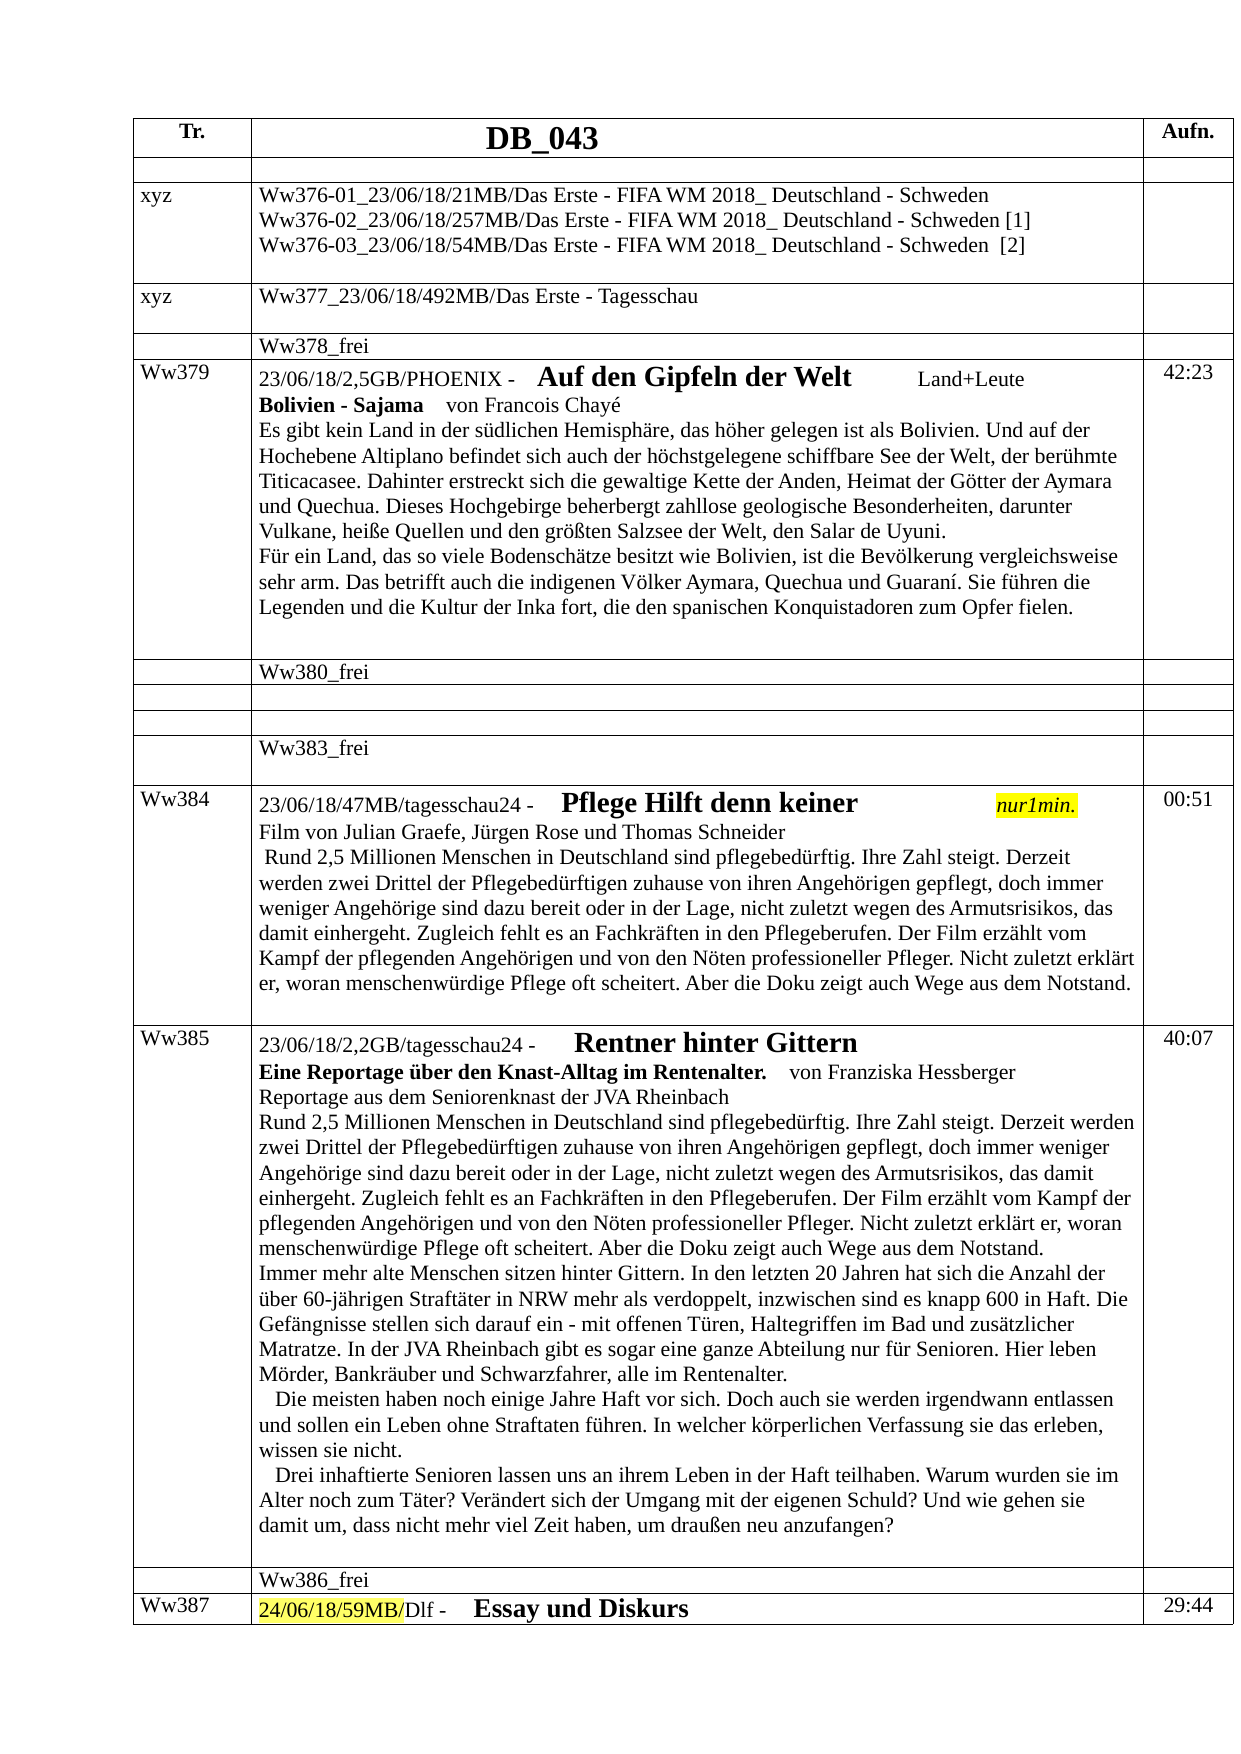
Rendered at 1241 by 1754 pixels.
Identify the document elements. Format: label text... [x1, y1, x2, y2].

table_cell xyz [134, 284, 251, 333]
table_cell [1144, 183, 1233, 283]
table_cell [1144, 284, 1233, 333]
table_cell 00:51 [1144, 786, 1233, 1025]
table_cell Ww378_frei [252, 334, 1143, 359]
table_cell [252, 711, 1143, 735]
table_cell [134, 685, 251, 709]
table_cell [1144, 711, 1233, 735]
table_cell 23/06/18/47MB/tagesschau24 - Pflege Hilft denn keiner nur1min. Film von Julian Graefe, Jürgen Rose und Thomas Schneider Rund 2,5 Millionen Menschen in Deutschland sind pflegebedürftig. Ihre Zahl steigt. Derzeit werden zwei Drittel der Pflegebedürftigen zuhause von ihren Angehörigen gepflegt, doch immer weniger Angehörige sind dazu bereit oder in der Lage, nicht zuletzt wegen des Armutsrisikos, das damit einhergeht. Zugleich fehlt es an Fachkräften in den Pflegeberufen. Der Film erzählt vom Kampf der pflegenden Angehörigen und von den Nöten professioneller Pfleger. Nicht zuletzt erklärt er, woran menschenwürdige Pflege oft scheitert. Aber die Doku zeigt auch Wege aus dem Notstand. [252, 786, 1143, 1025]
table_cell 23/06/18/2,5GB/PHOENIX - Auf den Gipfeln der Welt Land+Leute Bolivien - Sajama von Francois Chayé Es gibt kein Land in der südlichen Hemisphäre, das höher gelegen ist als Bolivien. Und auf der Hochebene Altiplano befindet sich auch der höchstgelegene schiffbare See der Welt, der berühmte Titicacasee. Dahinter erstreckt sich die gewaltige Kette der Anden, Heimat der Götter der Aymara und Quechua. Dieses Hochgebirge beherbergt zahllose geologische Besonderheiten, darunter Vulkane, heiße Quellen und den größten Salzsee der Welt, den Salar de Uyuni. Für ein Land, das so viele Bodenschätze besitzt wie Bolivien, ist die Bevölkerung vergleichsweise sehr arm. Das betrifft auch die indigenen Völker Aymara, Quechua und Guaraní. Sie führen die Legenden und die Kultur der Inka fort, die den spanischen Konquistadoren zum Opfer fielen. [252, 360, 1143, 659]
table_cell [1144, 158, 1233, 182]
table_cell 24/06/18/59MB/Dlf - Essay und Diskurs [252, 1594, 1143, 1624]
table_cell 23/06/18/2,2GB/tagesschau24 - Rentner hinter Gittern Eine Reportage über den Knast-Alltag im Rentenalter. von Franziska Hessberger Reportage aus dem Seniorenknast der JVA Rheinbach Rund 2,5 Millionen Menschen in Deutschland sind pflegebedürftig. Ihre Zahl steigt. Derzeit werden zwei Drittel der Pflegebedürftigen zuhause von ihren Angehörigen gepflegt, doch immer weniger Angehörige sind dazu bereit oder in der Lage, nicht zuletzt wegen des Armutsrisikos, das damit einhergeht. Zugleich fehlt es an Fachkräften in den Pflegeberufen. Der Film erzählt vom Kampf der pflegenden Angehörigen und von den Nöten professioneller Pfleger. Nicht zuletzt erklärt er, woran menschenwürdige Pflege oft scheitert. Aber die Doku zeigt auch Wege aus dem Notstand. Immer mehr alte Menschen sitzen hinter Gittern. In den letzten 20 Jahren hat sich die Anzahl der über 60-jährigen Straftäter in NRW mehr als verdoppelt, inzwischen sind es knapp 600 in Haft. Die Gefängnisse stellen sich darauf ein - mit offenen Türen, Haltegriffen im Bad und zusätzlicher Matratze. In der JVA Rheinbach gibt es sogar eine ganze Abteilung nur für Senioren. Hier leben Mörder, Bankräuber und Schwarzfahrer, alle im Rentenalter. Die meisten haben noch einige Jahre Haft vor sich. Doch auch sie werden irgendwann entlassen und sollen ein Leben ohne Straftaten führen. In welcher körperlichen Verfassung sie das erleben, wissen sie nicht. Drei inhaftierte Senioren lassen uns an ihrem Leben in der Haft teilhaben. Warum wurden sie im Alter noch zum Täter? Verändert sich der Umgang mit der eigenen Schuld? Und wie gehen sie damit um, dass nicht mehr viel Zeit haben, um draußen neu anzufangen? [252, 1026, 1143, 1567]
table_cell Ww379 [134, 360, 251, 659]
table_cell Ww385 [134, 1026, 251, 1567]
table_cell [134, 1568, 251, 1592]
table_cell [1144, 736, 1233, 785]
table_cell Ww377_23/06/18/492MB/Das Erste - Tagesschau [252, 284, 1143, 333]
table_cell 40:07 [1144, 1026, 1233, 1567]
table_cell Ww387 [134, 1594, 251, 1624]
table_cell [134, 736, 251, 785]
table_header DB_043 [252, 119, 1143, 157]
table_cell 29:44 [1144, 1594, 1233, 1624]
table_cell Ww386_frei [252, 1568, 1143, 1592]
table_header Aufn. [1144, 119, 1233, 157]
table_cell [134, 711, 251, 735]
table_cell [134, 158, 251, 182]
table_cell [1144, 660, 1233, 684]
table_cell 42:23 [1144, 360, 1233, 659]
table_cell Ww380_frei [252, 660, 1143, 684]
table_cell [1144, 1568, 1233, 1592]
table_cell [1144, 685, 1233, 709]
table_cell Ww383_frei [252, 736, 1143, 785]
table_cell Ww376-01_23/06/18/21MB/Das Erste - FIFA WM 2018_ Deutschland - Schweden Ww376-02_23/06/18/257MB/Das Erste - FIFA WM 2018_ Deutschland - Schweden [1] Ww376-03_23/06/18/54MB/Das Erste - FIFA WM 2018_ Deutschland - Schweden [2] [252, 183, 1143, 283]
table_cell [1144, 334, 1233, 359]
table_cell [134, 334, 251, 359]
table_cell [252, 685, 1143, 709]
table_cell xyz [134, 183, 251, 283]
table_header Tr. [134, 119, 251, 157]
table_cell Ww384 [134, 786, 251, 1025]
table_cell [134, 660, 251, 684]
